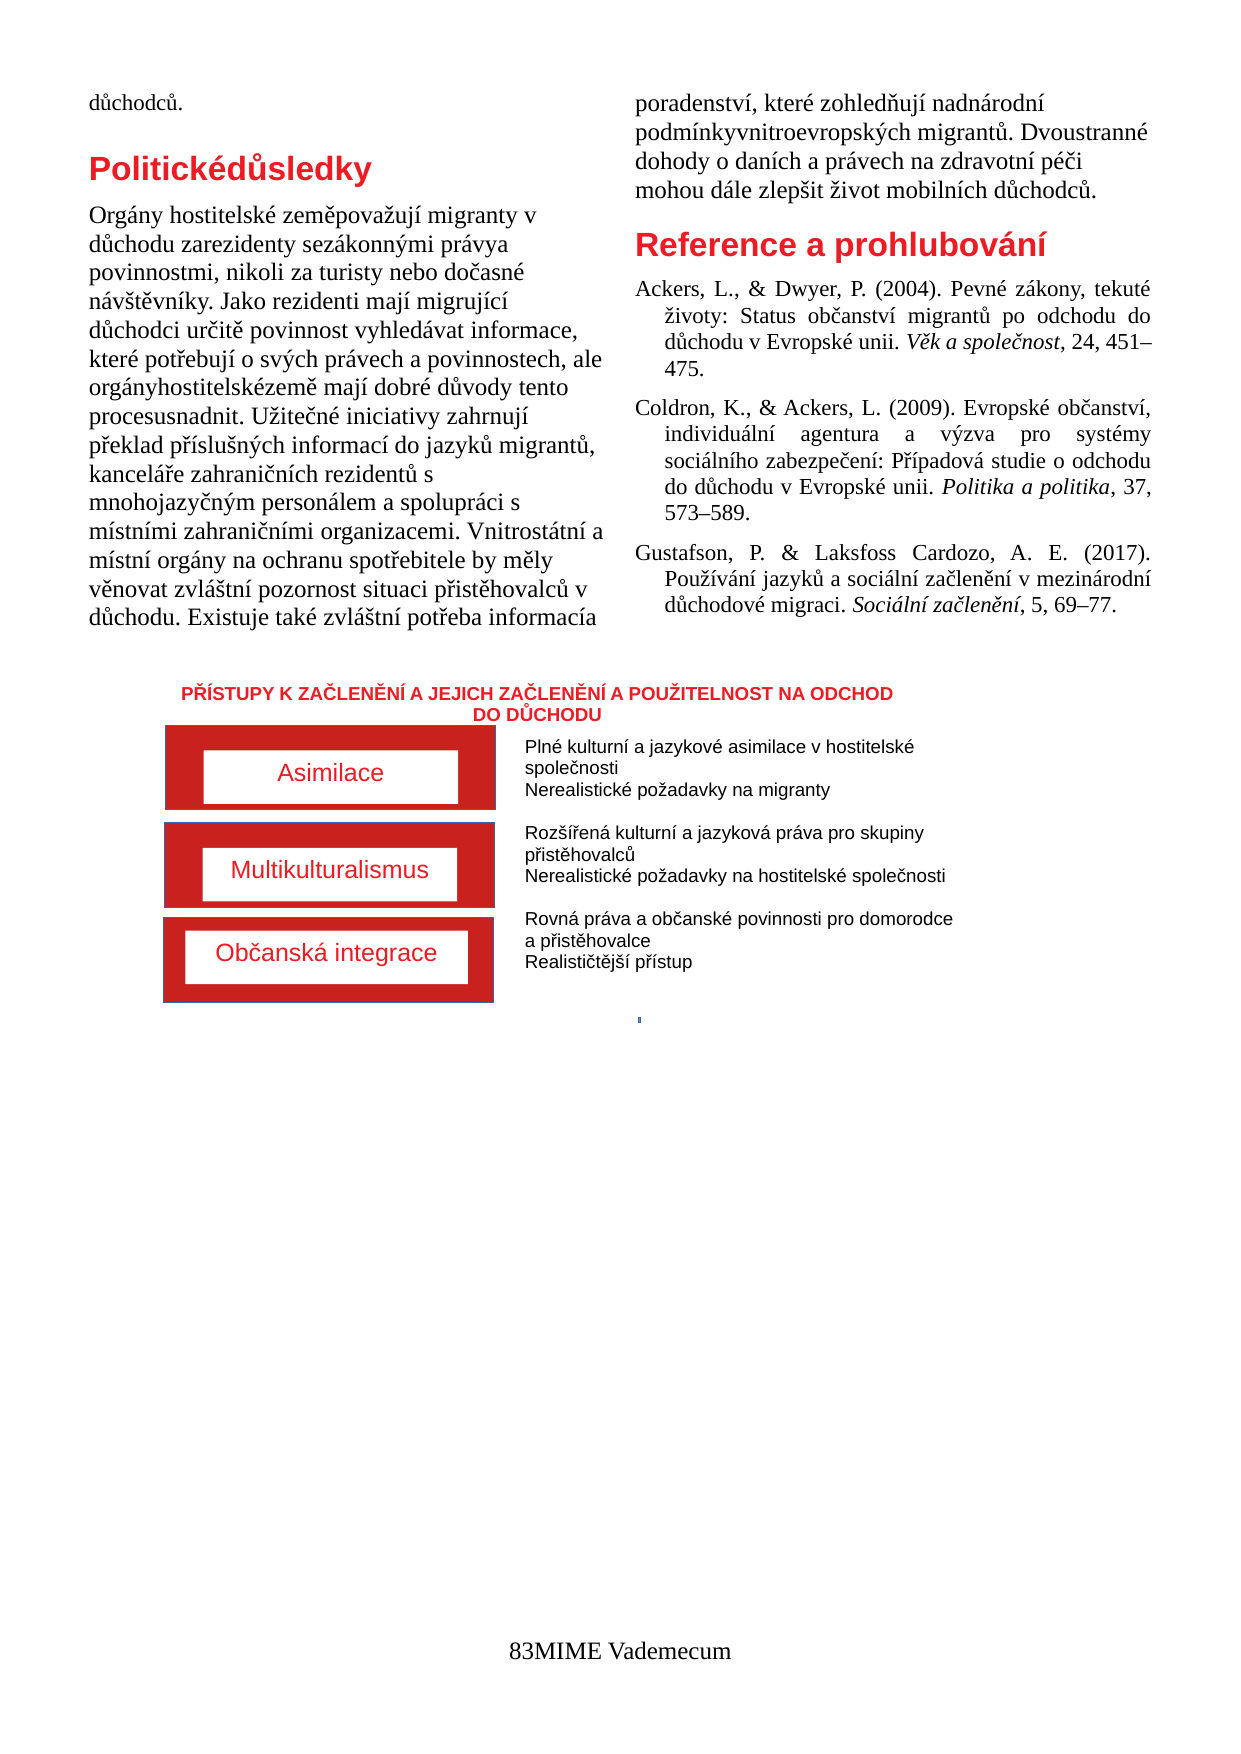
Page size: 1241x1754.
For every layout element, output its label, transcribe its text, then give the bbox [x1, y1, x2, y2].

subtitle Reference a prohlubování [635, 224, 1152, 263]
subtitle Politickédůsledky [88, 149, 605, 187]
text Ackers, L., & Dwyer, P. (2004). Pevné zákony, tekuté životy: Status občanství migrantů po odchodu do důchodu v Evropské unii. Věk a společnost, 24, 451–475. [635, 276, 1152, 381]
text poradenství, které zohledňují nadnárodní podmínkyvnitroevropských migrantů. Dvoustranné dohody o daních a právech na zdravotní péči mohou dále zlepšit život mobilních důchodců. [635, 88, 1152, 203]
text Orgány hostitelské zeměpovažují migranty v důchodu zarezidenty sezákonnými právya povinnostmi, nikoli za turisty nebo dočasné návštěvníky. Jako rezidenti mají migrující důchodci určitě povinnost vyhledávat informace, které potřebují o svých právech a povinnostech, ale orgányhostitelskézemě mají dobré důvody tento procesusnadnit. Užitečné iniciativy zahrnují překlad příslušných informací do jazyků migrantů, kanceláře zahraničních rezidentů s mnohojazyčným personálem a spolupráci s místními zahraničními organizacemi. Vnitrostátní a místní orgány na ochranu spotřebitele by měly věnovat zvláštní pozornost situaci přistěhovalců v důchodu. Existuje také zvláštní potřeba informacía [88, 200, 605, 631]
text Coldron, K., & Ackers, L. (2009). Evropské občanství, individuální agentura a výzva pro systémy sociálního zabezpečení: Případová studie o odchodu do důchodu v Evropské unii. Politika a politika, 37, 573–589. [635, 394, 1152, 526]
text Gustafson, P. & Laksfoss Cardozo, A. E. (2017). Používání jazyků a sociální začlenění v mezinárodní důchodové migraci. Sociální začlenění, 5, 69–77. [635, 539, 1152, 618]
text důchodců. [88, 88, 605, 115]
